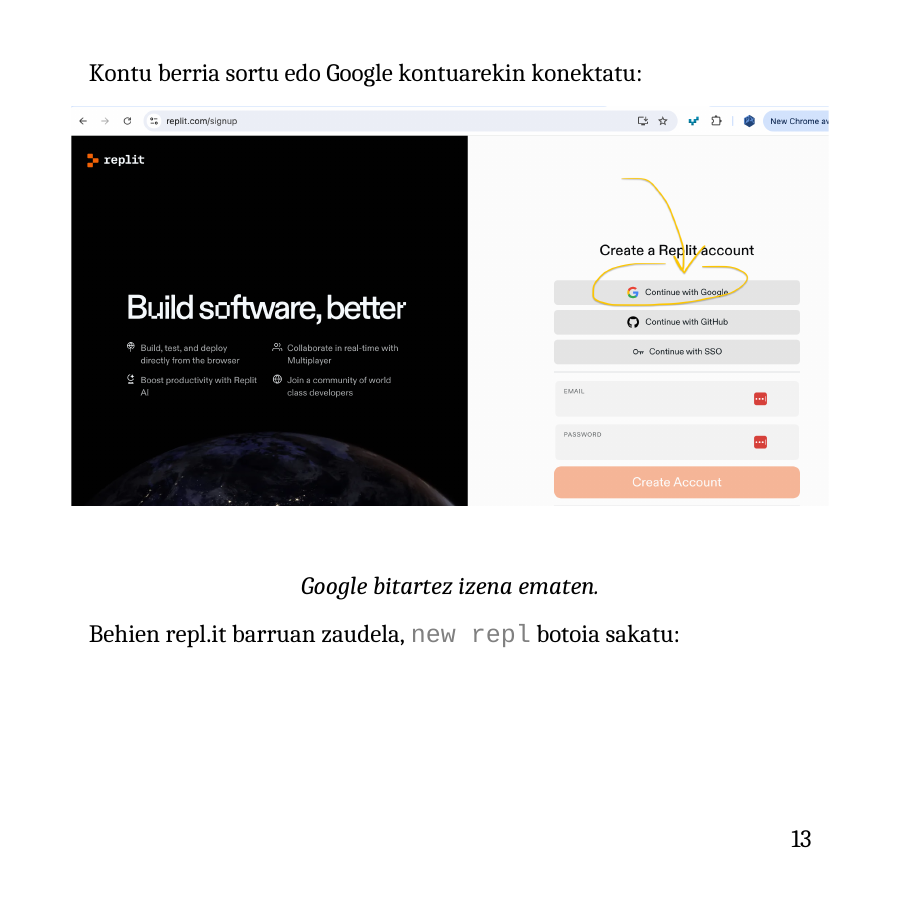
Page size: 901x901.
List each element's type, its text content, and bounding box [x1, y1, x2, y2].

text Kontu berria sortu edo Google kontuarekin konektatu: [89, 59, 811, 88]
text Behien repl.it barruan zaudela, new repl botoia sakatu: [89, 620, 811, 650]
text Google bitartez izena ematen. [89, 572, 811, 601]
picture [71, 106, 829, 506]
